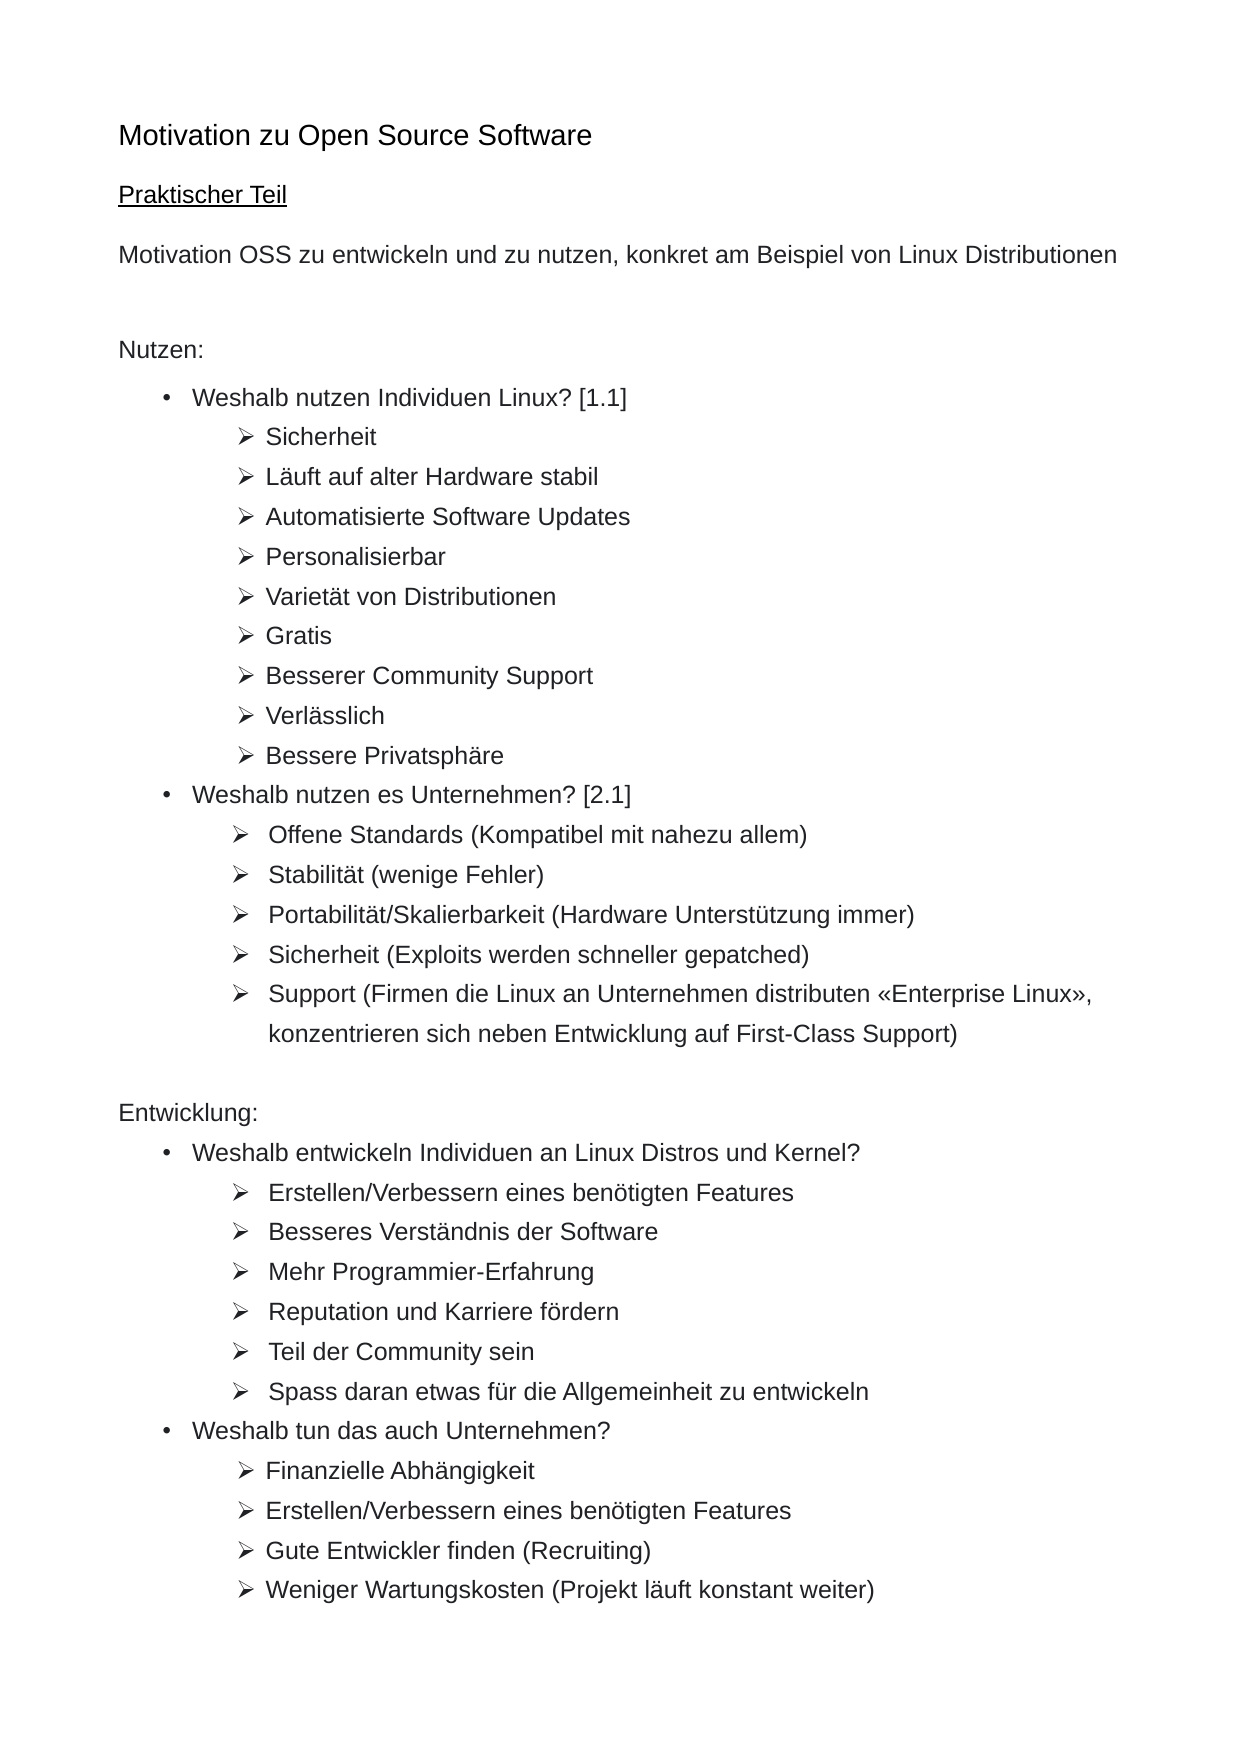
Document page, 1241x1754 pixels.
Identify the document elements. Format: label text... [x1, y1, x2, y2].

list Personalisierbar [236, 542, 1122, 571]
list Erstellen/Verbessern eines benötigten Features [236, 1496, 1122, 1525]
list Besseres Verständnis der Software [231, 1217, 1122, 1246]
list Erstellen/Verbessern eines benötigten Features [231, 1178, 1122, 1206]
list Reputation und Karriere fördern [231, 1297, 1122, 1326]
list Automatisierte Software Updates [236, 502, 1122, 531]
list Weshalb entwickeln Individuen an Linux Distros und Kernel? [162, 1138, 1122, 1167]
text Motivation zu Open Source Software [118, 118, 1122, 152]
list Spass daran etwas für die Allgemeinheit zu entwickeln [231, 1377, 1122, 1405]
list Gute Entwickler finden (Recruiting) [236, 1536, 1122, 1564]
list Varietät von Distributionen [236, 581, 1122, 610]
list Weshalb tun das auch Unternehmen? [162, 1416, 1122, 1445]
list Besserer Community Support [236, 661, 1122, 690]
text Praktischer Teil [118, 180, 1122, 209]
list Weshalb nutzen es Unternehmen? [2.1] [162, 780, 1122, 809]
list Weshalb nutzen Individuen Linux? [1.1] [162, 382, 1122, 411]
list Läuft auf alter Hardware stabil [236, 462, 1122, 491]
list Weniger Wartungskosten (Projekt läuft konstant weiter) [236, 1576, 1122, 1604]
text Nutzen: [118, 335, 1122, 364]
list Verlässlich [236, 701, 1122, 730]
list Finanzielle Abhängigkeit [236, 1456, 1122, 1485]
list Support (Firmen die Linux an Unternehmen distributen «Enterprise Linux», konzentrieren sich neben Entwicklung auf First-Class Support) [231, 979, 1122, 1048]
list Sicherheit (Exploits werden schneller gepatched) [231, 939, 1122, 968]
list Teil der Community sein [231, 1337, 1122, 1366]
list Stabilität (wenige Fehler) [231, 860, 1122, 889]
list Sicherheit [236, 422, 1122, 451]
list Portabilität/Skalierbarkeit (Hardware Unterstützung immer) [231, 900, 1122, 929]
list Offene Standards (Kompatibel mit nahezu allem) [231, 820, 1122, 849]
text Entwicklung: [118, 1098, 1122, 1127]
list Bessere Privatsphäre [236, 741, 1122, 769]
list Mehr Programmier-Erfahrung [231, 1257, 1122, 1286]
list Gratis [236, 621, 1122, 650]
text Motivation OSS zu entwickeln und zu nutzen, konkret am Beispiel von Linux Distributionen [118, 240, 1122, 268]
